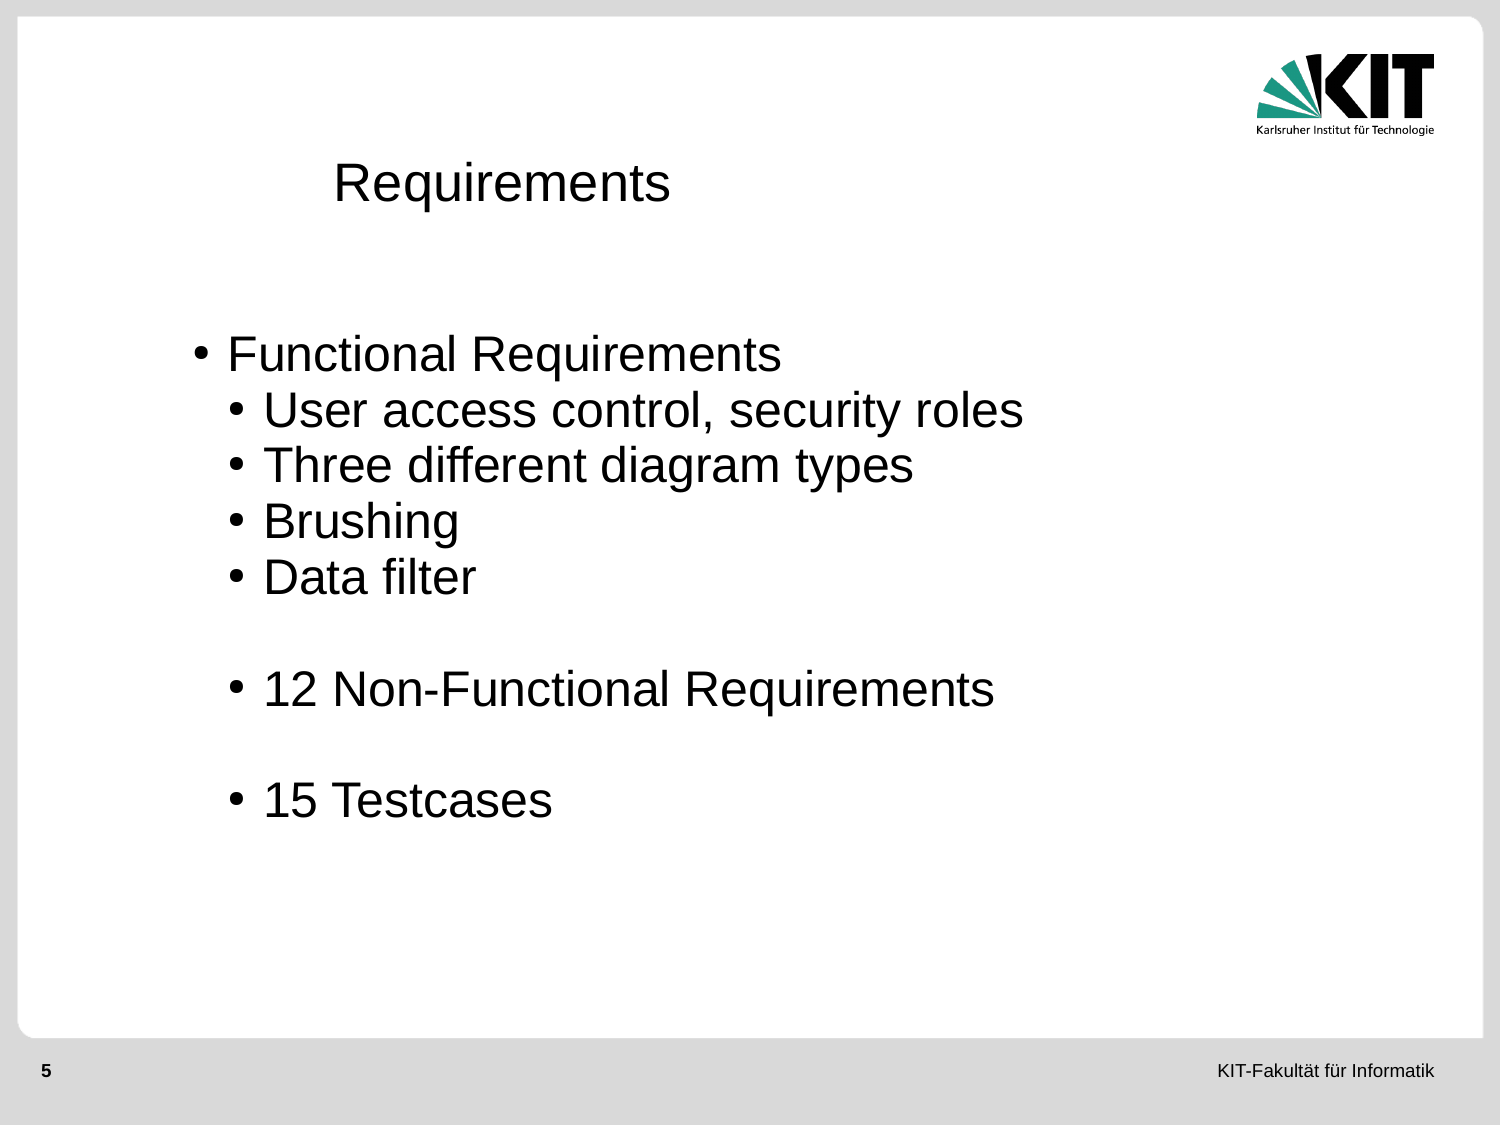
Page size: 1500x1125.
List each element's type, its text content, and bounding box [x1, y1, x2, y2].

picture [0, 0, 1500, 1125]
text_box Requirements [318, 145, 1158, 237]
text_box Functional Requirements User access control, security roles Three different diagram types Brushing Data filter 12 Non-Functional Requirements 15 Testcases [177, 318, 1099, 892]
